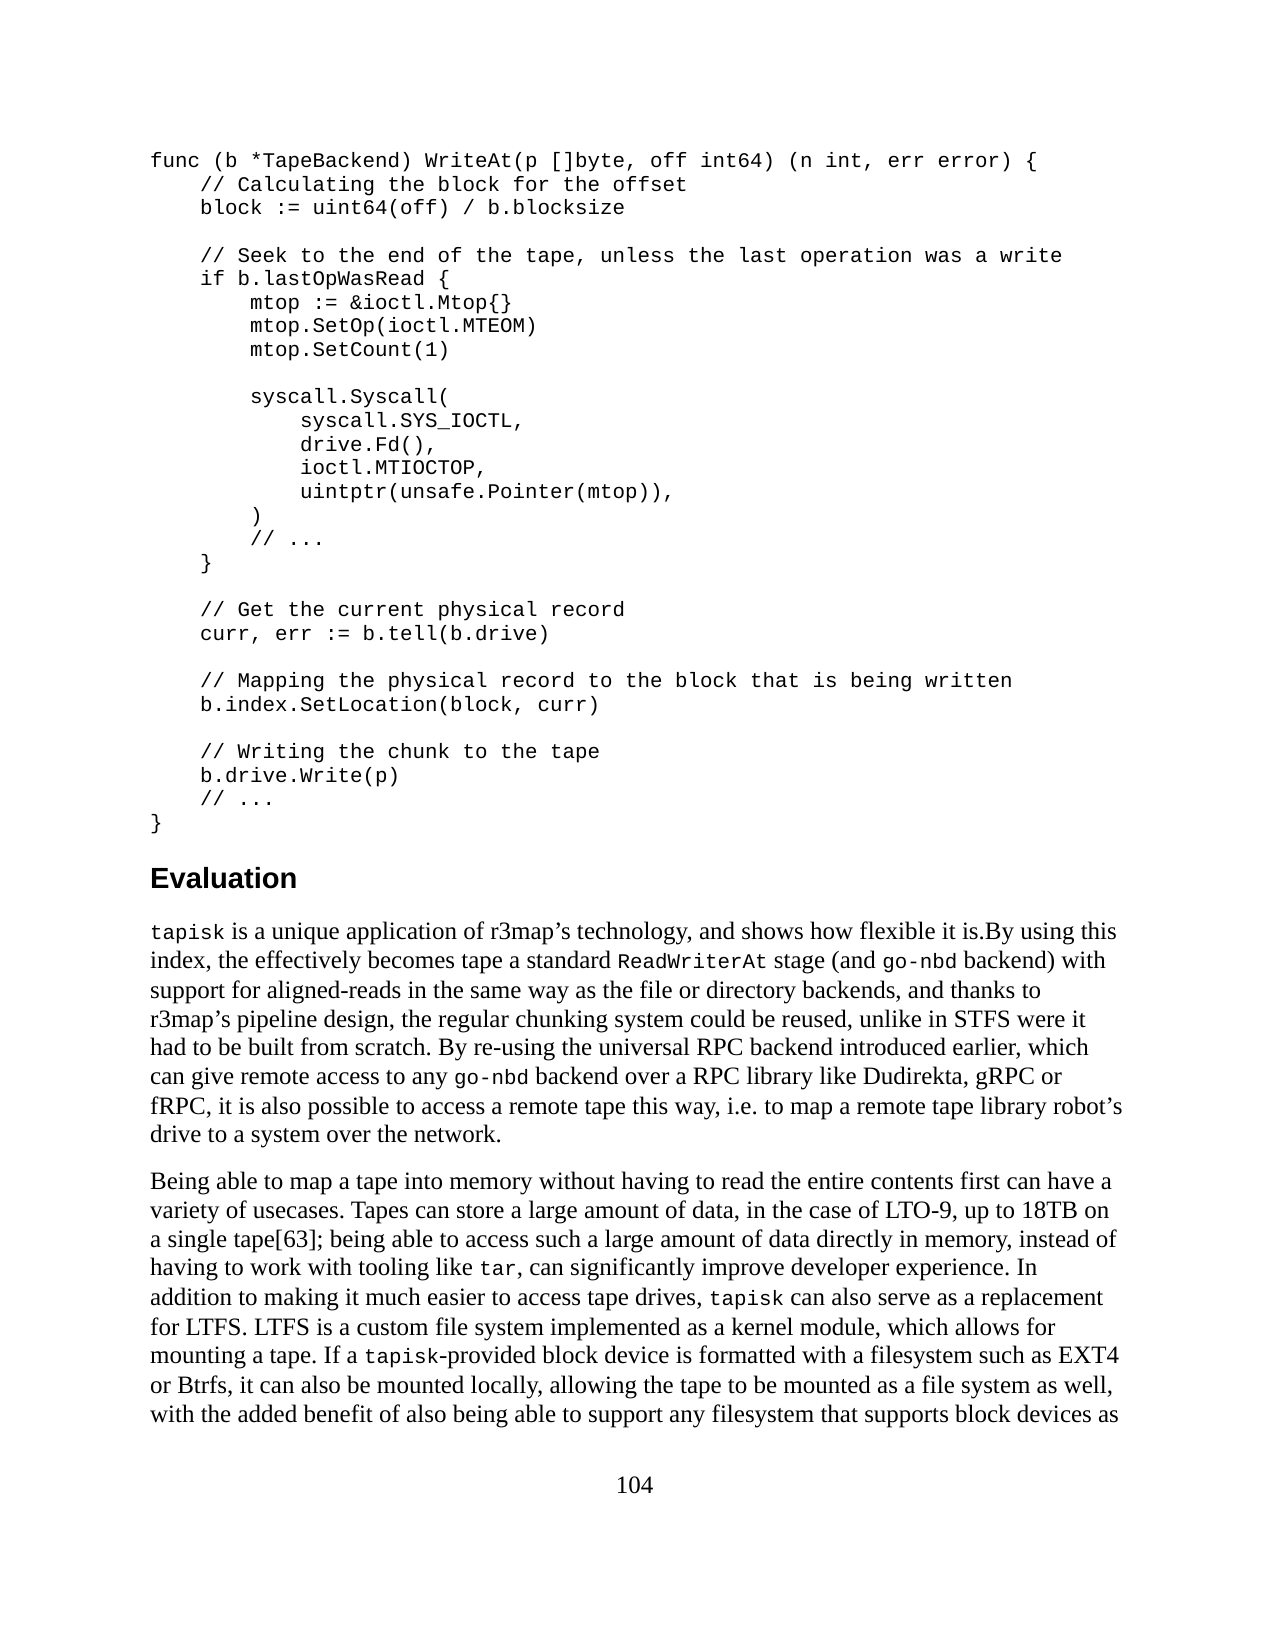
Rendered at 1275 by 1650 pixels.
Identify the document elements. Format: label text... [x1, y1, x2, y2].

text b.drive.Write(p) [150, 765, 1125, 788]
subtitle Evaluation [150, 861, 1125, 894]
text tapisk is a unique application of r3map’s technology, and shows how flexible it is.By using this index, the effectively becomes tape a standard ReadWriterAt stage (and go-nbd backend) with support for aligned-reads in the same way as the file or directory backends, and thanks to r3map’s pipeline design, the regular chunking system could be reused, unlike in STFS were it had to be built from scratch. By re-using the universal RPC backend introduced earlier, which can give remote access to any go-nbd backend over a RPC library like Dudirekta, gRPC or fRPC, it is also possible to access a remote tape this way, i.e. to map a remote tape library robot’s drive to a system over the network. [150, 916, 1125, 1148]
text mtop.SetCount(1) [150, 339, 1125, 363]
text ioctl.MTIOCTOP, [150, 457, 1125, 481]
text // ... [150, 788, 1125, 812]
text syscall.SYS_IOCTL, [150, 410, 1125, 434]
text func (b *TapeBackend) WriteAt(p []byte, off int64) (n int, err error) { [150, 150, 1125, 174]
text Being able to map a tape into memory without having to read the entire contents first can have a variety of usecases. Tapes can store a large amount of data, in the case of LTO-9, up to 18TB on a single tape[63]; being able to access such a large amount of data directly in memory, instead of having to work with tooling like tar, can significantly improve developer experience. In addition to making it much easier to access tape drives, tapisk can also serve as a replacement for LTFS. LTFS is a custom file system implemented as a kernel module, which allows for mounting a tape. If a tapisk-provided block device is formatted with a filesystem such as EXT4 or Btrfs, it can also be mounted locally, allowing the tape to be mounted as a file system as well, with the added benefit of also being able to support any filesystem that supports block devices as [150, 1166, 1125, 1427]
text } [150, 552, 1125, 576]
text // Seek to the end of the tape, unless the last operation was a write [150, 244, 1125, 268]
text } [150, 812, 1125, 836]
text uintptr(unsafe.Pointer(mtop)), [150, 481, 1125, 505]
text // Mapping the physical record to the block that is being written [150, 670, 1125, 694]
text mtop.SetOp(ioctl.MTEOM) [150, 316, 1125, 339]
text // ... [150, 528, 1125, 552]
text curr, err := b.tell(b.drive) [150, 623, 1125, 647]
text // Get the current physical record [150, 599, 1125, 623]
text drive.Fd(), [150, 434, 1125, 457]
text // Calculating the block for the offset [150, 174, 1125, 197]
text if b.lastOpWasRead { [150, 268, 1125, 292]
text b.index.SetLocation(block, curr) [150, 694, 1125, 717]
text // Writing the chunk to the tape [150, 741, 1125, 765]
text mtop := &ioctl.Mtop{} [150, 292, 1125, 316]
text block := uint64(off) / b.blocksize [150, 197, 1125, 221]
text ) [150, 505, 1125, 528]
text syscall.Syscall( [150, 386, 1125, 410]
